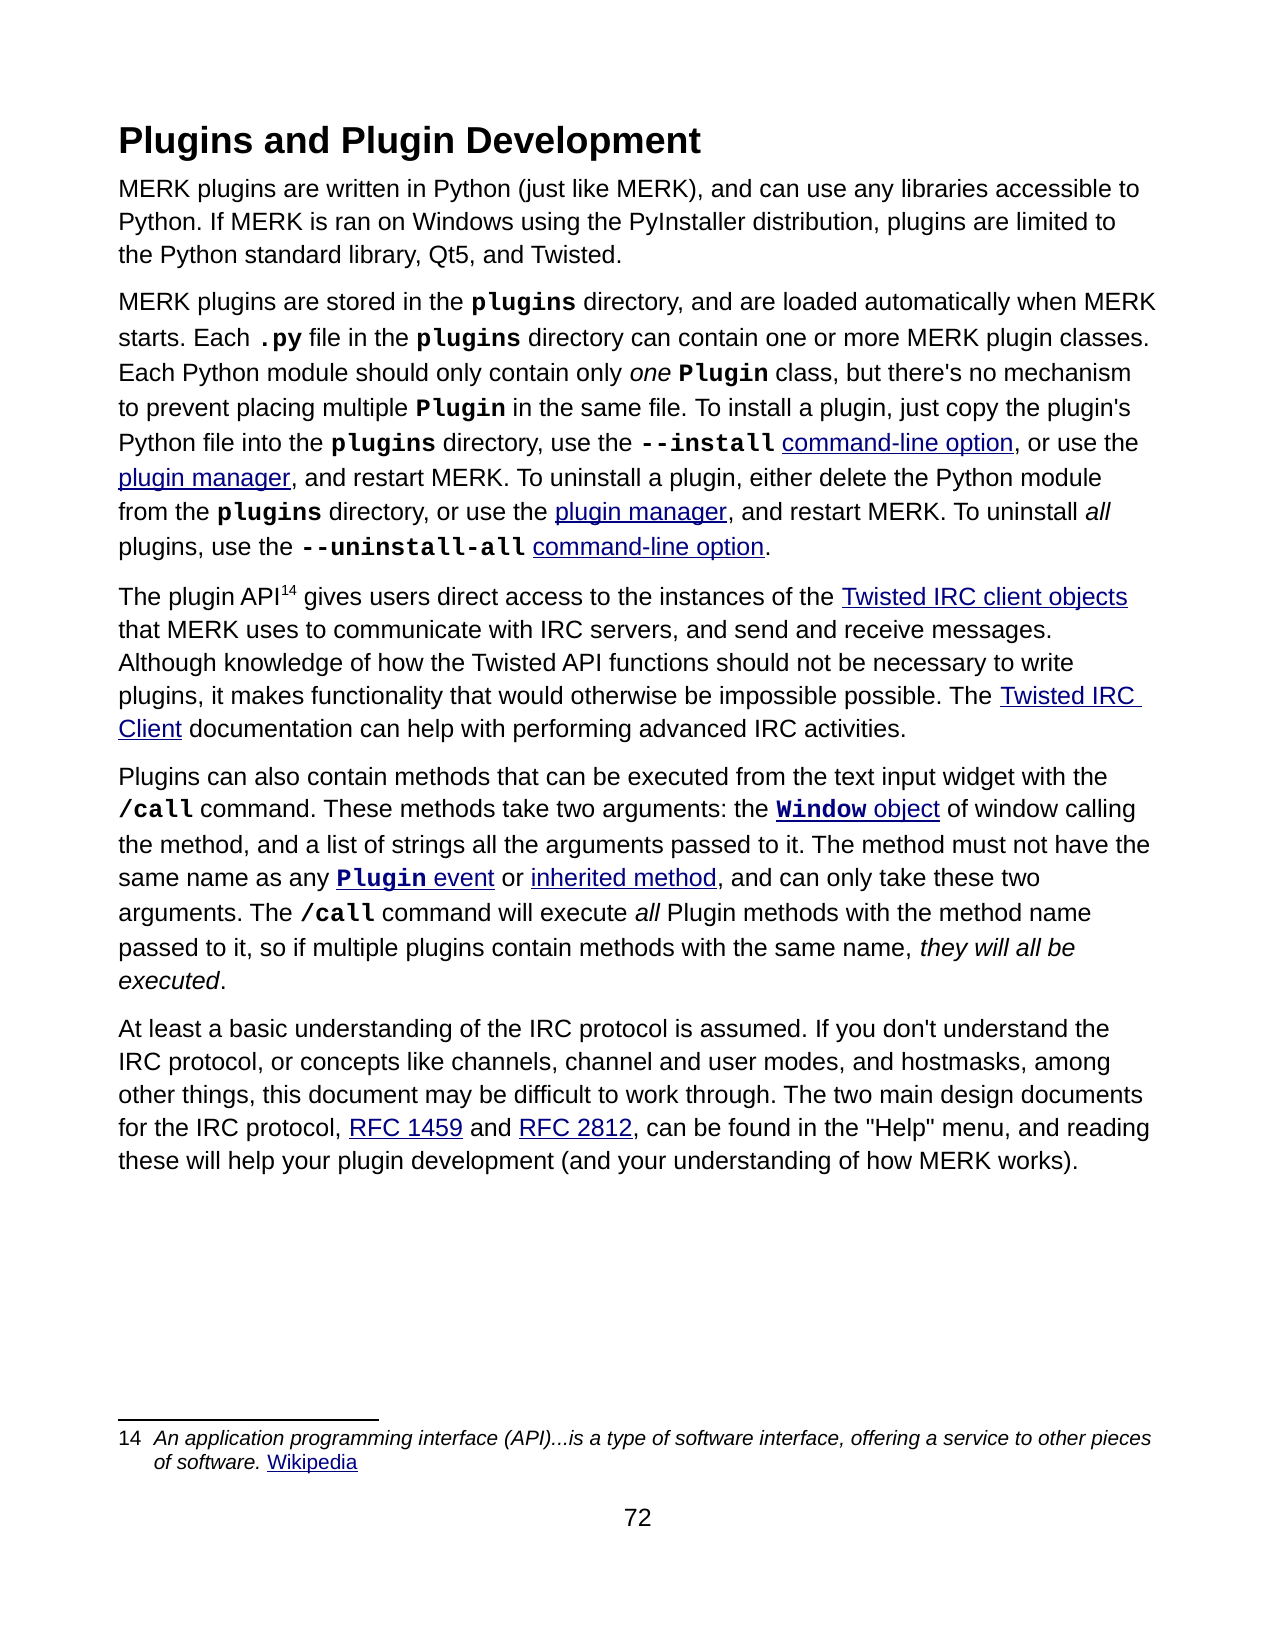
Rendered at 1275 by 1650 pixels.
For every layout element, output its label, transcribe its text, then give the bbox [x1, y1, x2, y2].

text MERK plugins are written in Python (just like MERK), and can use any libraries accessible to Python. If MERK is ran on Windows using the PyInstaller distribution, plugins are limited to the Python standard library, Qt5, and Twisted. [118, 174, 1157, 268]
text MERK plugins are stored in the plugins directory, and are loaded automatically when MERK starts. Each .py file in the plugins directory can contain one or more MERK plugin classes. Each Python module should only contain only one Plugin class, but there's no mechanism to prevent placing multiple Plugin in the same file. To install a plugin, just copy the plugin's Python file into the plugins directory, use the --install command-line option, or use the plugin manager, and restart MERK. To uninstall a plugin, either delete the Python module from the plugins directory, or use the plugin manager, and restart MERK. To uninstall all plugins, use the --uninstall-all command-line option. [118, 287, 1157, 563]
text Plugins can also contain methods that can be executed from the text input widget with the /call command. These methods take two arguments: the Window object of window calling the method, and a list of strings all the arguments passed to it. The method must not have the same name as any Plugin event or inherited method, and can only take these two arguments. The /call command will execute all Plugin methods with the method name passed to it, so if multiple plugins contain methods with the same name, they will all be executed. [118, 761, 1157, 995]
subtitle Plugins and Plugin Development [118, 118, 1157, 161]
text An application programming interface (API)...is a type of software interface, offering a service to other pieces of software. Wikipedia [118, 1426, 1157, 1474]
text The plugin API gives users direct access to the instances of the Twisted IRC client objects that MERK uses to communicate with IRC servers, and send and receive messages. Although knowledge of how the Twisted API functions should not be necessary to write plugins, it makes functionality that would otherwise be impossible possible. The Twisted IRC Client documentation can help with performing advanced IRC activities. [118, 582, 1157, 743]
text At least a basic understanding of the IRC protocol is assumed. If you don't understand the IRC protocol, or concepts like channels, channel and user modes, and hostmasks, among other things, this document may be difficult to work through. The two main design documents for the IRC protocol, RFC 1459 and RFC 2812, can be found in the "Help" menu, and reading these will help your plugin development (and your understanding of how MERK works). [118, 1014, 1157, 1174]
